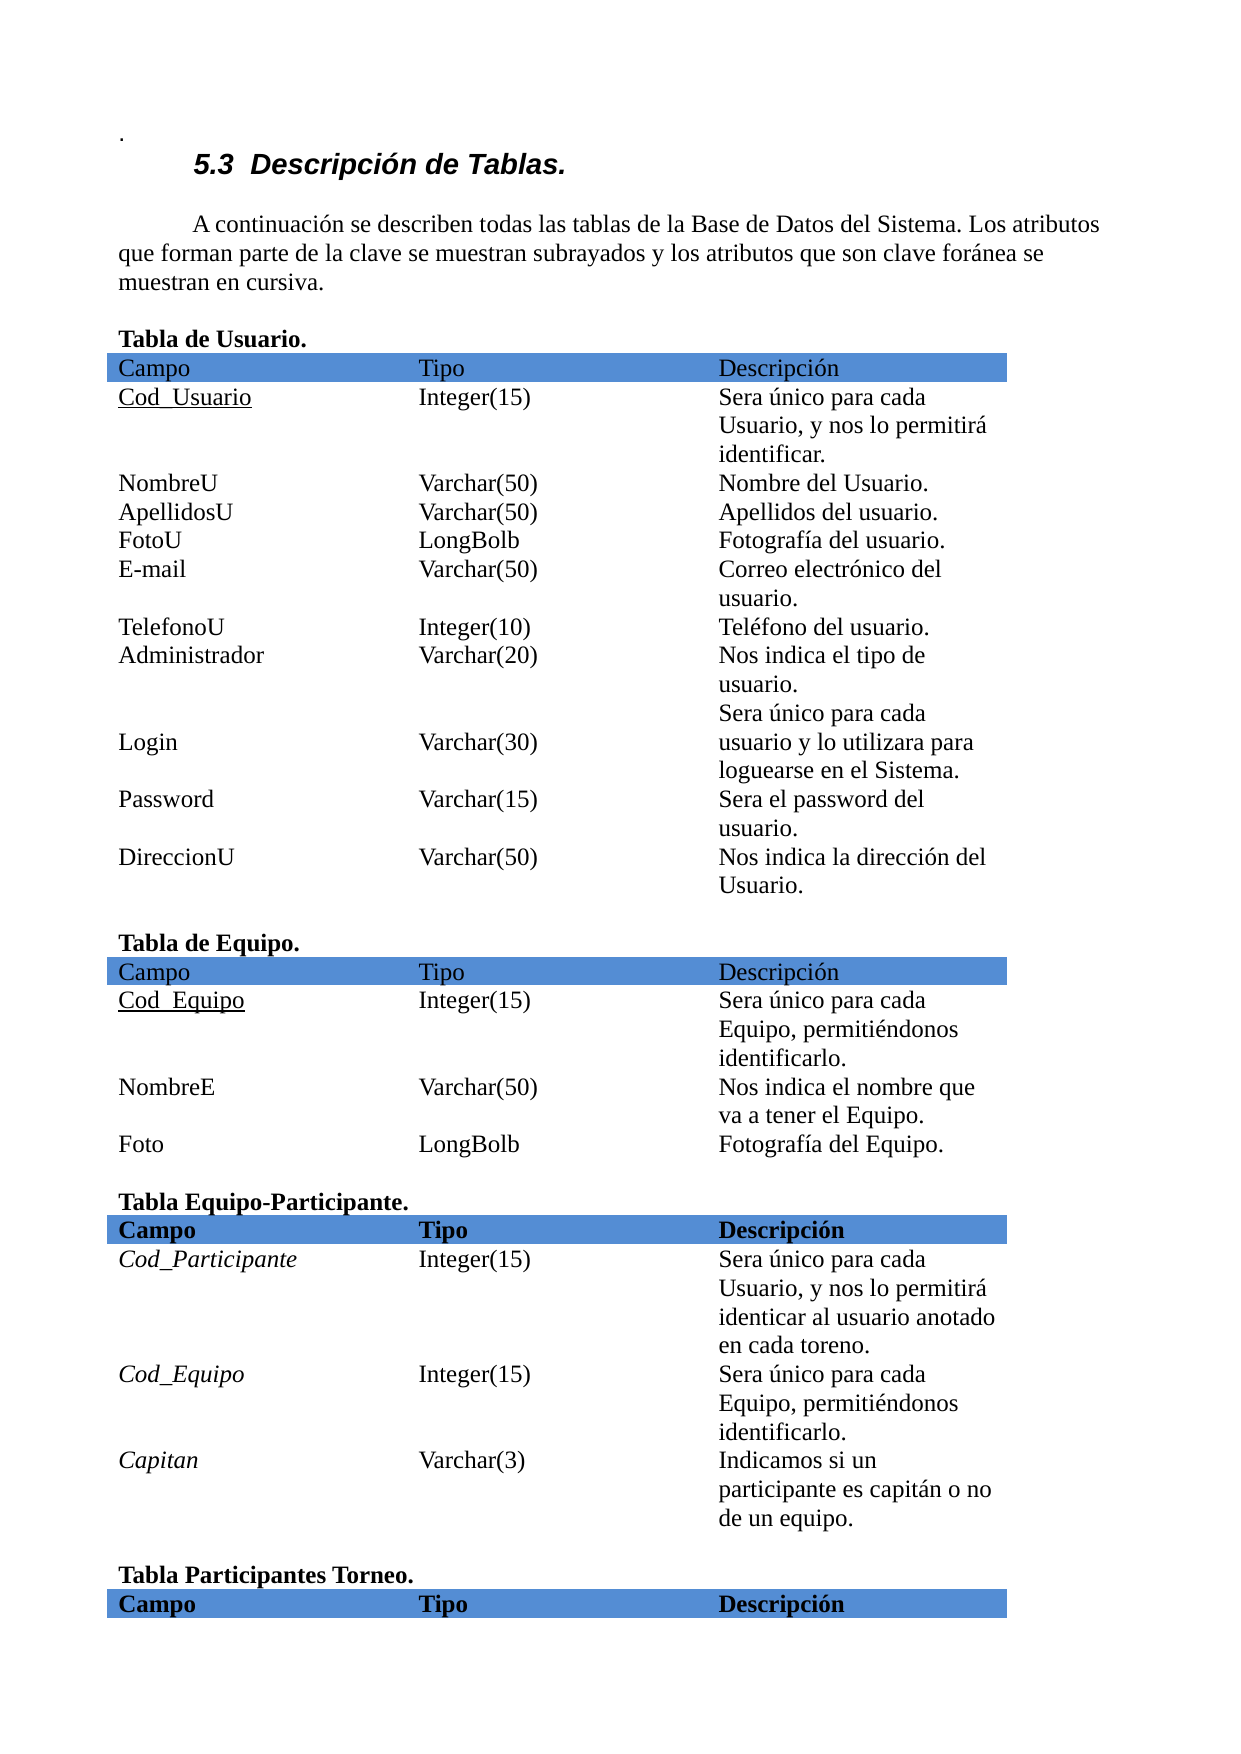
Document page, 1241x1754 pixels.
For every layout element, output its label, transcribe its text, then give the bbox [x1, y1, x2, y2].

text . [118, 118, 1122, 147]
table_cell Nos indica el tipo de usuario. [707, 640, 1007, 698]
table_cell NombreE [107, 1072, 407, 1129]
table_cell Varchar(50) [407, 554, 707, 612]
table_cell DireccionU [107, 842, 407, 899]
table_cell Indicamos si un participante es capitán o no de un equipo. [707, 1445, 1007, 1532]
table_cell Sera único para cada Usuario, y nos lo permitirá identicar al usuario anotado en cada toreno. [707, 1244, 1007, 1359]
text Tabla de Equipo. [118, 928, 1122, 957]
table_cell Capitan [107, 1445, 407, 1532]
table_cell Integer(10) [407, 612, 707, 640]
table_header Descripción [707, 957, 1007, 985]
table_cell Cod_Usuario [107, 382, 407, 468]
table_cell Sera único para cada Equipo, permitiéndonos identificarlo. [707, 1359, 1007, 1445]
table_cell Integer(15) [407, 985, 707, 1072]
subtitle Descripción de Tablas. [185, 147, 1122, 180]
table_cell Nos indica la dirección del Usuario. [707, 842, 1007, 899]
text Tabla de Usuario. [118, 324, 1122, 353]
table_header Campo [107, 1589, 407, 1618]
table_header Descripción [707, 353, 1007, 382]
text A continuación se describen todas las tablas de la Base de Datos del Sistema. Los atributos que forman parte de la clave se muestran subrayados y los atributos que son clave foránea se muestran en cursiva. [118, 209, 1122, 295]
table_cell Teléfono del usuario. [707, 612, 1007, 640]
table_header Campo [107, 1215, 407, 1244]
table_cell Integer(15) [407, 1359, 707, 1445]
table_cell Correo electrónico del usuario. [707, 554, 1007, 612]
table_cell Fotografía del usuario. [707, 525, 1007, 554]
table_cell Apellidos del usuario. [707, 497, 1007, 525]
table_cell Fotografía del Equipo. [707, 1129, 1007, 1158]
table_cell Integer(15) [407, 382, 707, 468]
table_cell Varchar(15) [407, 784, 707, 842]
text Tabla Equipo-Participante. [118, 1187, 1122, 1215]
table_header Descripción [707, 1589, 1007, 1618]
table_header Campo [107, 353, 407, 382]
table_cell Login [107, 698, 407, 784]
table_cell Sera único para cada Usuario, y nos lo permitirá identificar. [707, 382, 1007, 468]
text Tabla Participantes Torneo. [118, 1560, 1122, 1589]
table_cell Varchar(50) [407, 1072, 707, 1129]
table_cell LongBolb [407, 1129, 707, 1158]
table_header Campo [107, 957, 407, 985]
table_cell Administrador [107, 640, 407, 698]
table_header Tipo [407, 1215, 707, 1244]
table_cell NombreU [107, 468, 407, 497]
table_cell ApellidosU [107, 497, 407, 525]
table_cell Varchar(50) [407, 468, 707, 497]
table_cell Sera único para cada Equipo, permitiéndonos identificarlo. [707, 985, 1007, 1072]
table_header Tipo [407, 1589, 707, 1618]
table_cell Varchar(50) [407, 842, 707, 899]
table_header Descripción [707, 1215, 1007, 1244]
table_cell Cod_Equipo [107, 985, 407, 1072]
table_cell Varchar(20) [407, 640, 707, 698]
table_header Tipo [407, 957, 707, 985]
table_cell LongBolb [407, 525, 707, 554]
table_cell Foto [107, 1129, 407, 1158]
table_cell Nos indica el nombre que va a tener el Equipo. [707, 1072, 1007, 1129]
table_cell TelefonoU [107, 612, 407, 640]
table_cell Varchar(50) [407, 497, 707, 525]
table_cell Sera el password del usuario. [707, 784, 1007, 842]
table_cell Cod_Equipo [107, 1359, 407, 1445]
table_cell Password [107, 784, 407, 842]
table_header Tipo [407, 353, 707, 382]
table_cell FotoU [107, 525, 407, 554]
table_cell E-mail [107, 554, 407, 612]
table_cell Nombre del Usuario. [707, 468, 1007, 497]
table_cell Cod_Participante [107, 1244, 407, 1359]
table_cell Sera único para cada usuario y lo utilizara para loguearse en el Sistema. [707, 698, 1007, 784]
table_cell Varchar(3) [407, 1445, 707, 1532]
table_cell Integer(15) [407, 1244, 707, 1359]
table_cell Varchar(30) [407, 698, 707, 784]
